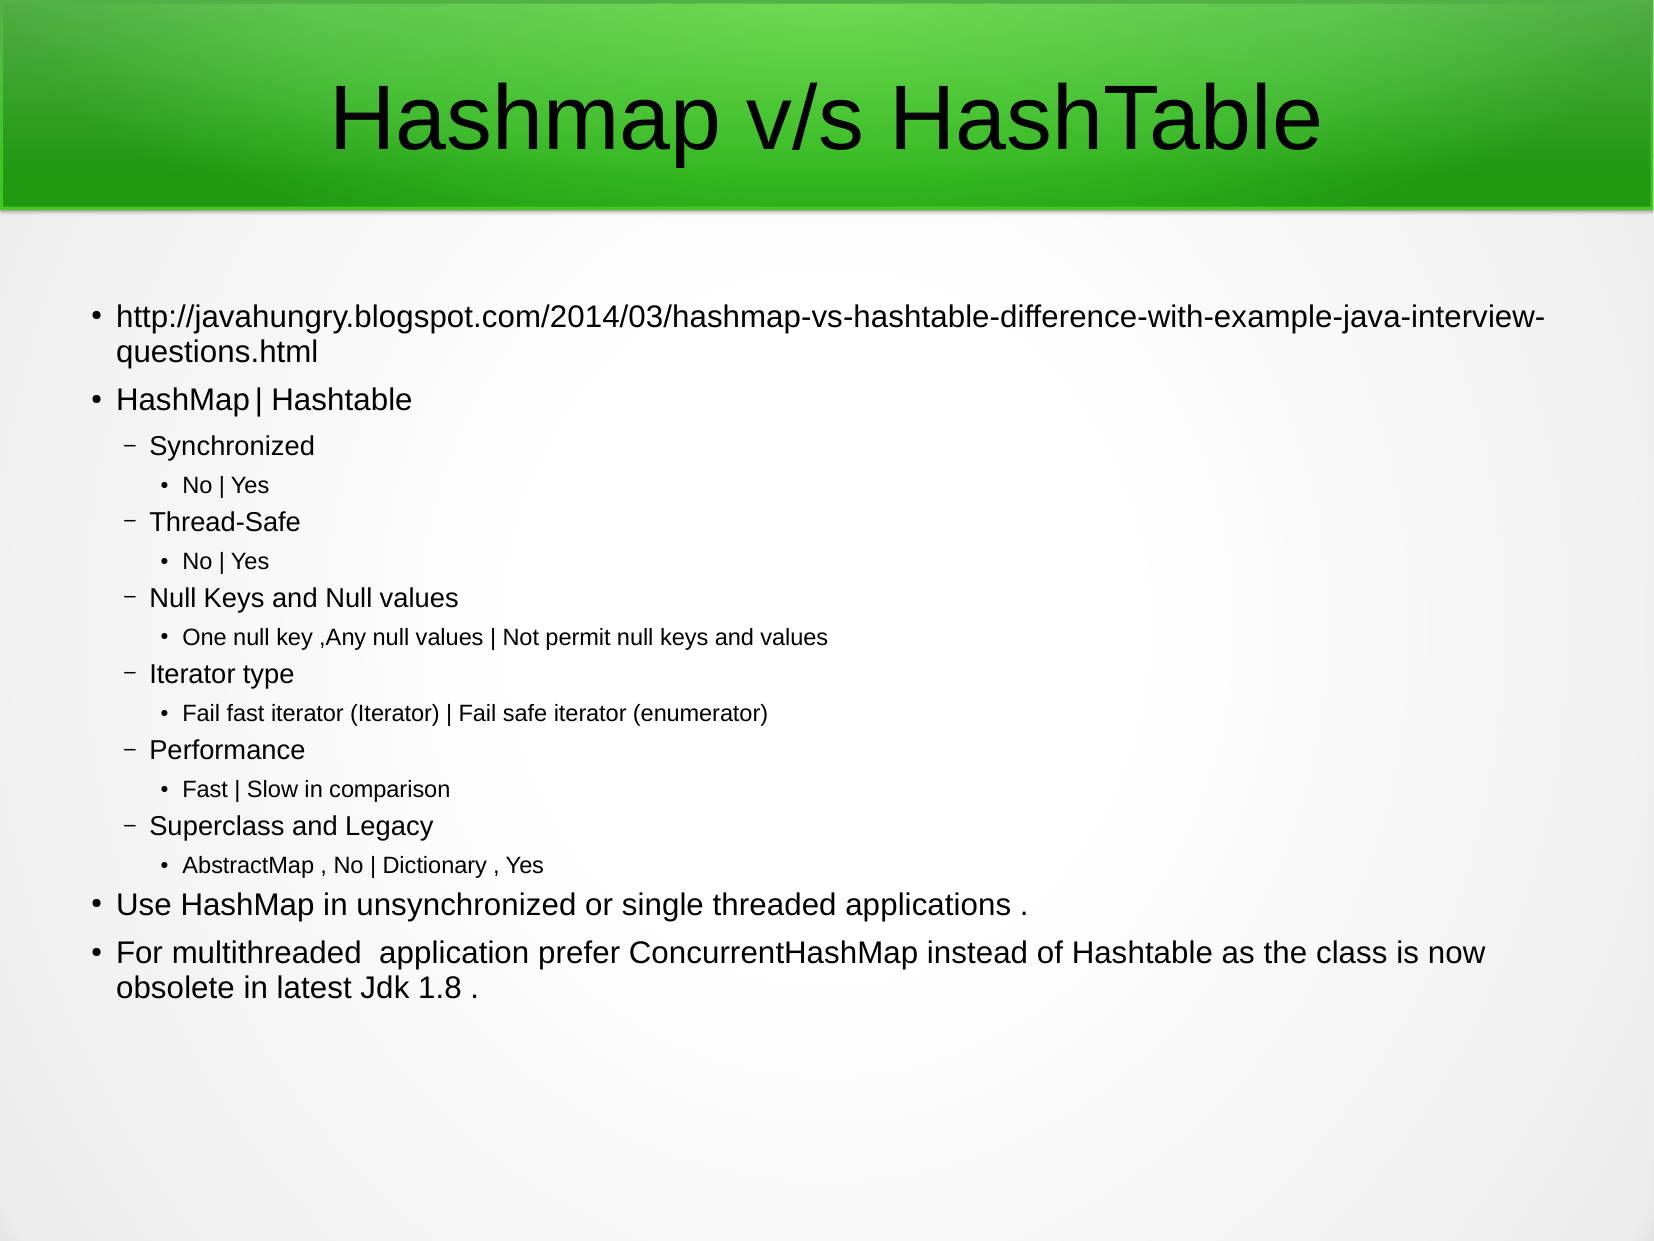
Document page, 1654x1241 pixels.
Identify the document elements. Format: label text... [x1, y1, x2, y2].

title Hashmap v/s HashTable [82, 47, 1571, 189]
list http://javahungry.blogspot.com/2014/03/hashmap-vs-hashtable-difference-with-example-java-interview-questions.html HashMap | Hashtable Synchronized No | Yes Thread-Safe No | Yes Null Keys and Null values One null key ,Any null values | Not permit null keys and values Iterator type Fail fast iterator (Iterator) | Fail safe iterator (enumerator) Performance Fast | Slow in comparison Superclass and Legacy AbstractMap , No | Dictionary , Yes Use HashMap in unsynchronized or single threaded applications . For multithreaded application prefer ConcurrentHashMap instead of Hashtable as the class is now obsolete in latest Jdk 1.8 . [82, 299, 1571, 1019]
